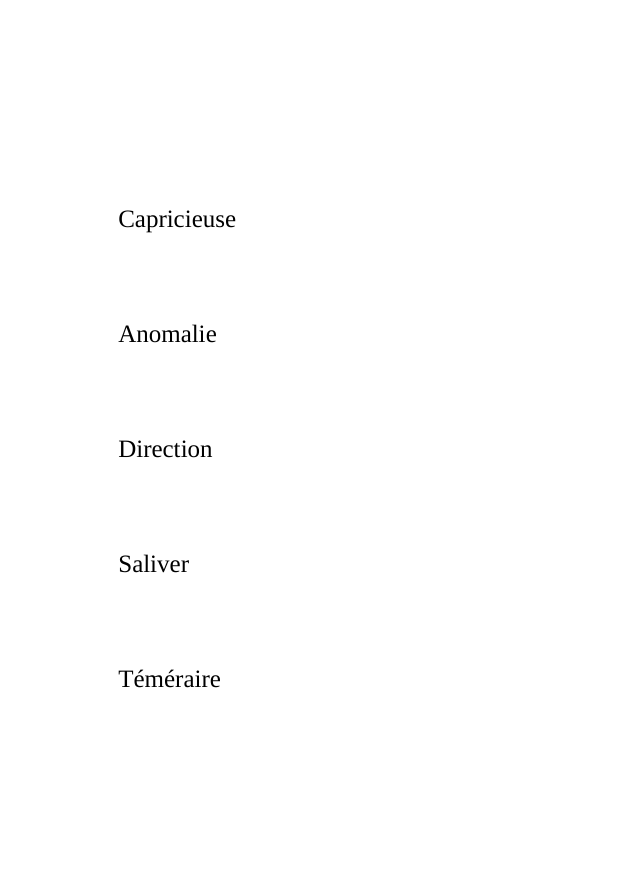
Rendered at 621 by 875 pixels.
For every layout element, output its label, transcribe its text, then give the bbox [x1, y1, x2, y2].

text Saliver [118, 549, 502, 578]
text Anomalie [118, 319, 502, 348]
text Téméraire [118, 664, 502, 693]
text Capricieuse [118, 204, 502, 233]
text Direction [118, 434, 502, 463]
